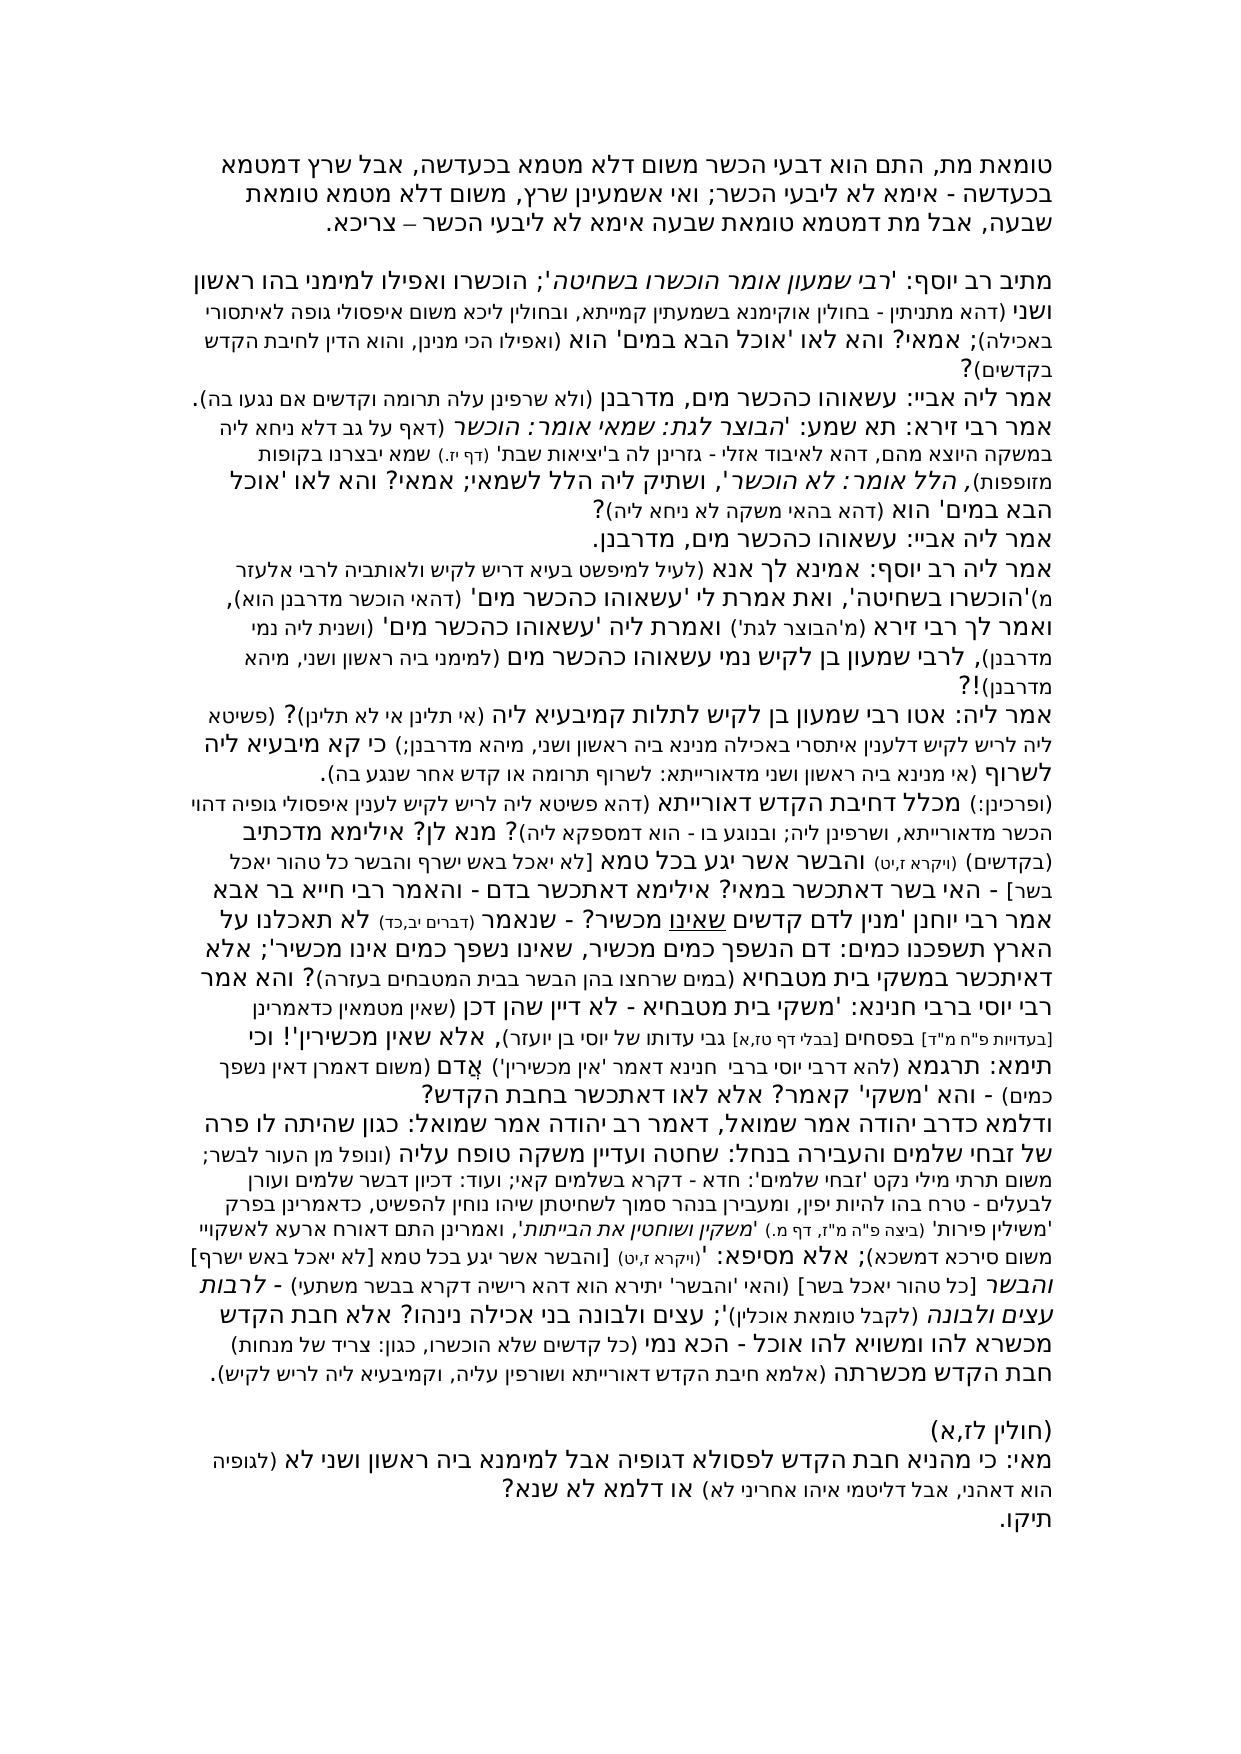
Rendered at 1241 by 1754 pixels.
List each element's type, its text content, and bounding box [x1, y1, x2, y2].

text (חולין לז,א) [187, 1416, 1053, 1445]
text אמר ליה אביי: עשאוהו כהכשר מים, מדרבנן. [187, 525, 1053, 554]
text אמר ליה אביי: עשאוהו כהכשר מים, מדרבנן (ולא שרפינן עלה תרומה וקדשים אם נגעו בה). [187, 383, 1053, 413]
text מאי: כי מהניא חבת הקדש לפסולא דגופיה אבל למימנא ביה ראשון ושני לא (לגופיה הוא דאהני, אבל דליטמי איהו אחריני לא) או דלמא לא שנא? [187, 1445, 1053, 1504]
text אמר ליה רב יוסף: אמינא לך אנא (לעיל למיפשט בעיא דריש לקיש ולאותביה לרבי אלעזר מ)'הוכשרו בשחיטה', ואת אמרת לי 'עשאוהו כהכשר מים' (דהאי הוכשר מדרבנן הוא), ואמר לך רבי זירא (מ'הבוצר לגת') ואמרת ליה 'עשאוהו כהכשר מים' (ושנית ליה נמי מדרבנן), לרבי שמעון בן לקיש נמי עשאוהו כהכשר מים (למימני ביה ראשון ושני, מיהא מדרבנן)!? [187, 554, 1053, 700]
text אמר רבי זירא: תא שמע: 'הבוצר לגת: שמאי אומר: הוכשר (דאף על גב דלא ניחא ליה במשקה היוצא מהם, דהא לאיבוד אזלי - גזרינן לה ב'יציאות שבת' (דף יז.) שמא יבצרנו בקופות מזופפות), הלל אומר: לא הוכשר', ושתיק ליה הלל לשמאי; אמאי? והא לאו 'אוכל הבא במים' הוא (דהא בהאי משקה לא ניחא ליה)? [187, 413, 1053, 525]
text אמר ליה: אטו רבי שמעון בן לקיש לתלות קמיבעיא ליה (אי תלינן אי לא תלינן)? (פשיטא ליה לריש לקיש דלענין איתסרי באכילה מנינא ביה ראשון ושני, מיהא מדרבנן;) כי קא מיבעיא ליה לשרוף (אי מנינא ביה ראשון ושני מדאורייתא: לשרוף תרומה או קדש אחר שנגע בה). [187, 700, 1053, 788]
text ודלמא כדרב יהודה אמר שמואל, דאמר רב יהודה אמר שמואל: כגון שהיתה לו פרה של זבחי שלמים והעבירה בנחל: שחטה ועדיין משקה טופח עליה (ונופל מן העור לבשר; משום תרתי מילי נקט 'זבחי שלמים': חדא - דקרא בשלמים קאי; ועוד: דכיון דבשר שלמים ועורן לבעלים - טרח בהו להיות יפין, ומעבירן בנהר סמוך לשחיטתן שיהו נוחין להפשיט, כדאמרינן בפרק 'משילין פירות' (ביצה פ"ה מ"ז, דף מ.) 'משקין ושוחטין את הבייתות', ואמרינן התם דאורח ארעא לאשקויי משום סירכא דמשכא); אלא מסיפא: '(ויקרא ז,יט) [והבשר אשר יגע בכל טמא [לא יאכל באש ישרף] והבשר [כל טהור יאכל בשר] (והאי 'והבשר' יתירא הוא דהא רישיה דקרא בבשר משתעי) - לרבות עצים ולבונה (לקבל טומאת אוכלין)'; עצים ולבונה בני אכילה נינהו? אלא חבת הקדש מכשרא להו ומשויא להו אוכל - הכא נמי (כל קדשים שלא הוכשרו, כגון: צריד של מנחות) חבת הקדש מכשרתה (אלמא חיבת הקדש דאורייתא ושורפין עליה, וקמיבעיא ליה לריש לקיש). [187, 1109, 1053, 1387]
text טומאת מת, התם הוא דבעי הכשר משום דלא מטמא בכעדשה, אבל שרץ דמטמא בכעדשה - אימא לא ליבעי הכשר; ואי אשמעינן שרץ, משום דלא מטמא טומאת שבעה, אבל מת דמטמא טומאת שבעה אימא לא ליבעי הכשר – צריכא. [187, 150, 1053, 238]
text תיקו. [187, 1504, 1053, 1533]
text (ופרכינן:) מכלל דחיבת הקדש דאורייתא (דהא פשיטא ליה לריש לקיש לענין איפסולי גופיה דהוי הכשר מדאורייתא, ושרפינן ליה; ובנוגע בו - הוא דמספקא ליה)? מנא לן? אילימא מדכתיב (בקדשים) (ויקרא ז,יט) והבשר אשר יגע בכל טמא [לא יאכל באש ישרף והבשר כל טהור יאכל בשר] - האי בשר דאתכשר במאי? אילימא דאתכשר בדם - והאמר רבי חייא בר אבא אמר רבי יוחנן 'מנין לדם קדשים שאינו מכשיר? - שנאמר (דברים יב,כד) לא תאכלנו על הארץ תשפכנו כמים: דם הנשפך כמים מכשיר, שאינו נשפך כמים אינו מכשיר'; אלא דאיתכשר במשקי בית מטבחיא (במים שרחצו בהן הבשר בבית המטבחים בעזרה)? והא אמר רבי יוסי ברבי חנינא: 'משקי בית מטבחיא - לא דיין שהן דכן (שאין מטמאין כדאמרינן [בעדויות פ"ח מ"ד] בפסחים [בבלי דף טז,א] גבי עדותו של יוסי בן יועזר), אלא שאין מכשירין'! וכי תימא: תרגמא (להא דרבי יוסי ברבי חנינא דאמר 'אין מכשירין') אֲדם (משום דאמרן דאין נשפך כמים) - והא 'משקי' קאמר? אלא לאו דאתכשר בחבת הקדש? [187, 788, 1053, 1109]
text מתיב רב יוסף: 'רבי שמעון אומר הוכשרו בשחיטה'; הוכשרו ואפילו למימני בהו ראשון ושני (דהא מתניתין - בחולין אוקימנא בשמעתין קמייתא, ובחולין ליכא משום איפסולי גופה לאיתסורי באכילה); אמאי? והא לאו 'אוכל הבא במים' הוא (ואפילו הכי מנינן, והוא הדין לחיבת הקדש בקדשים)? [187, 267, 1053, 383]
